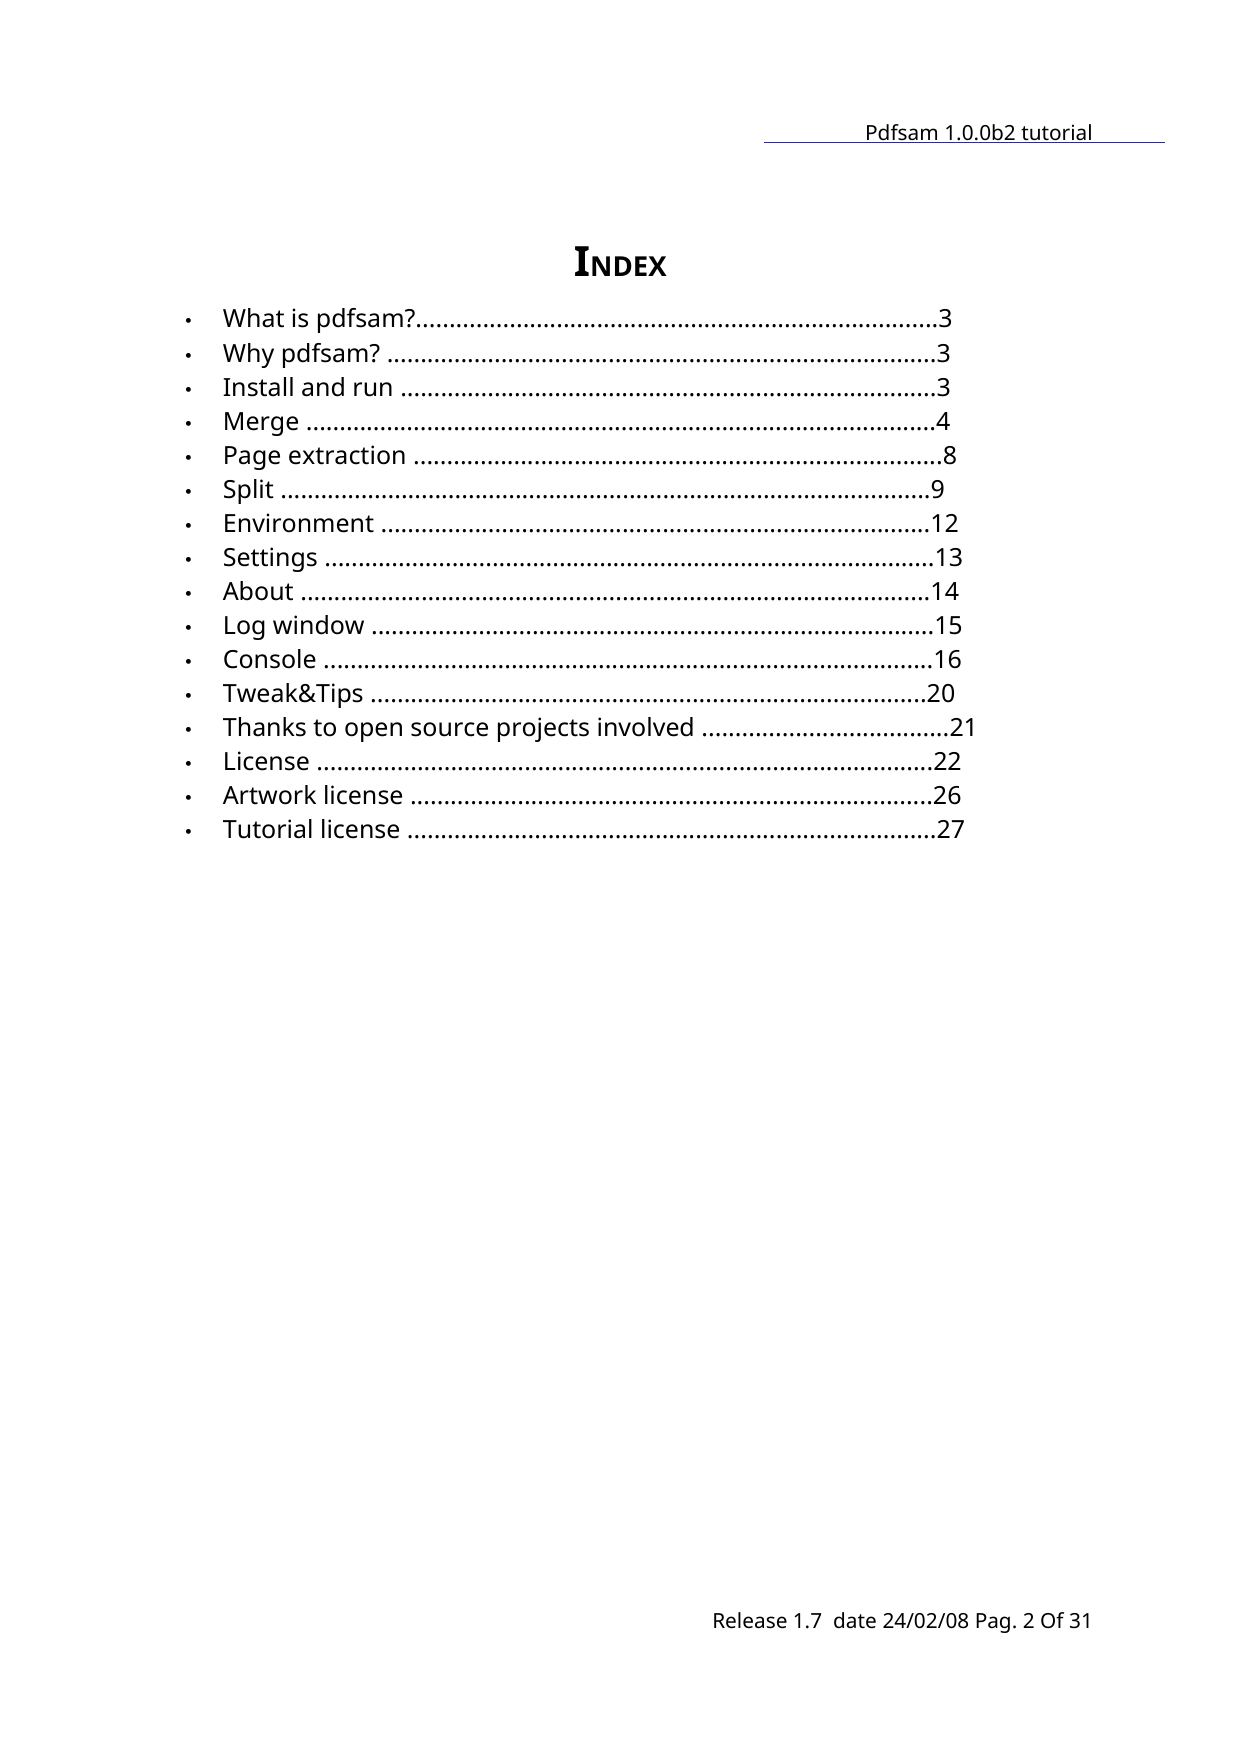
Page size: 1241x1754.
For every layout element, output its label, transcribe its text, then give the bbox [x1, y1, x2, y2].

list License ............................................................................................22 [185, 744, 1093, 778]
list Merge ..............................................................................................4 [185, 403, 1093, 437]
list Why pdfsam? ..................................................................................3 [185, 335, 1093, 369]
list About ..............................................................................................14 [185, 574, 1093, 608]
text Index [148, 232, 1093, 289]
list Console ...........................................................................................16 [185, 642, 1093, 676]
list Install and run ................................................................................3 [185, 369, 1093, 403]
list Thanks to open source projects involved .....................................21 [185, 710, 1093, 744]
list Settings ...........................................................................................13 [185, 539, 1093, 574]
list Tweak&Tips ...................................................................................20 [185, 676, 1093, 710]
list Page extraction ...............................................................................8 [185, 437, 1093, 471]
list Environment ..................................................................................12 [185, 506, 1093, 539]
list Artwork license ..............................................................................26 [185, 778, 1093, 812]
list Log window ....................................................................................15 [185, 608, 1093, 642]
list Tutorial license ...............................................................................27 [185, 812, 1093, 846]
list Split .................................................................................................9 [185, 471, 1093, 506]
list What is pdfsam?..............................................................................3 [185, 301, 1093, 335]
